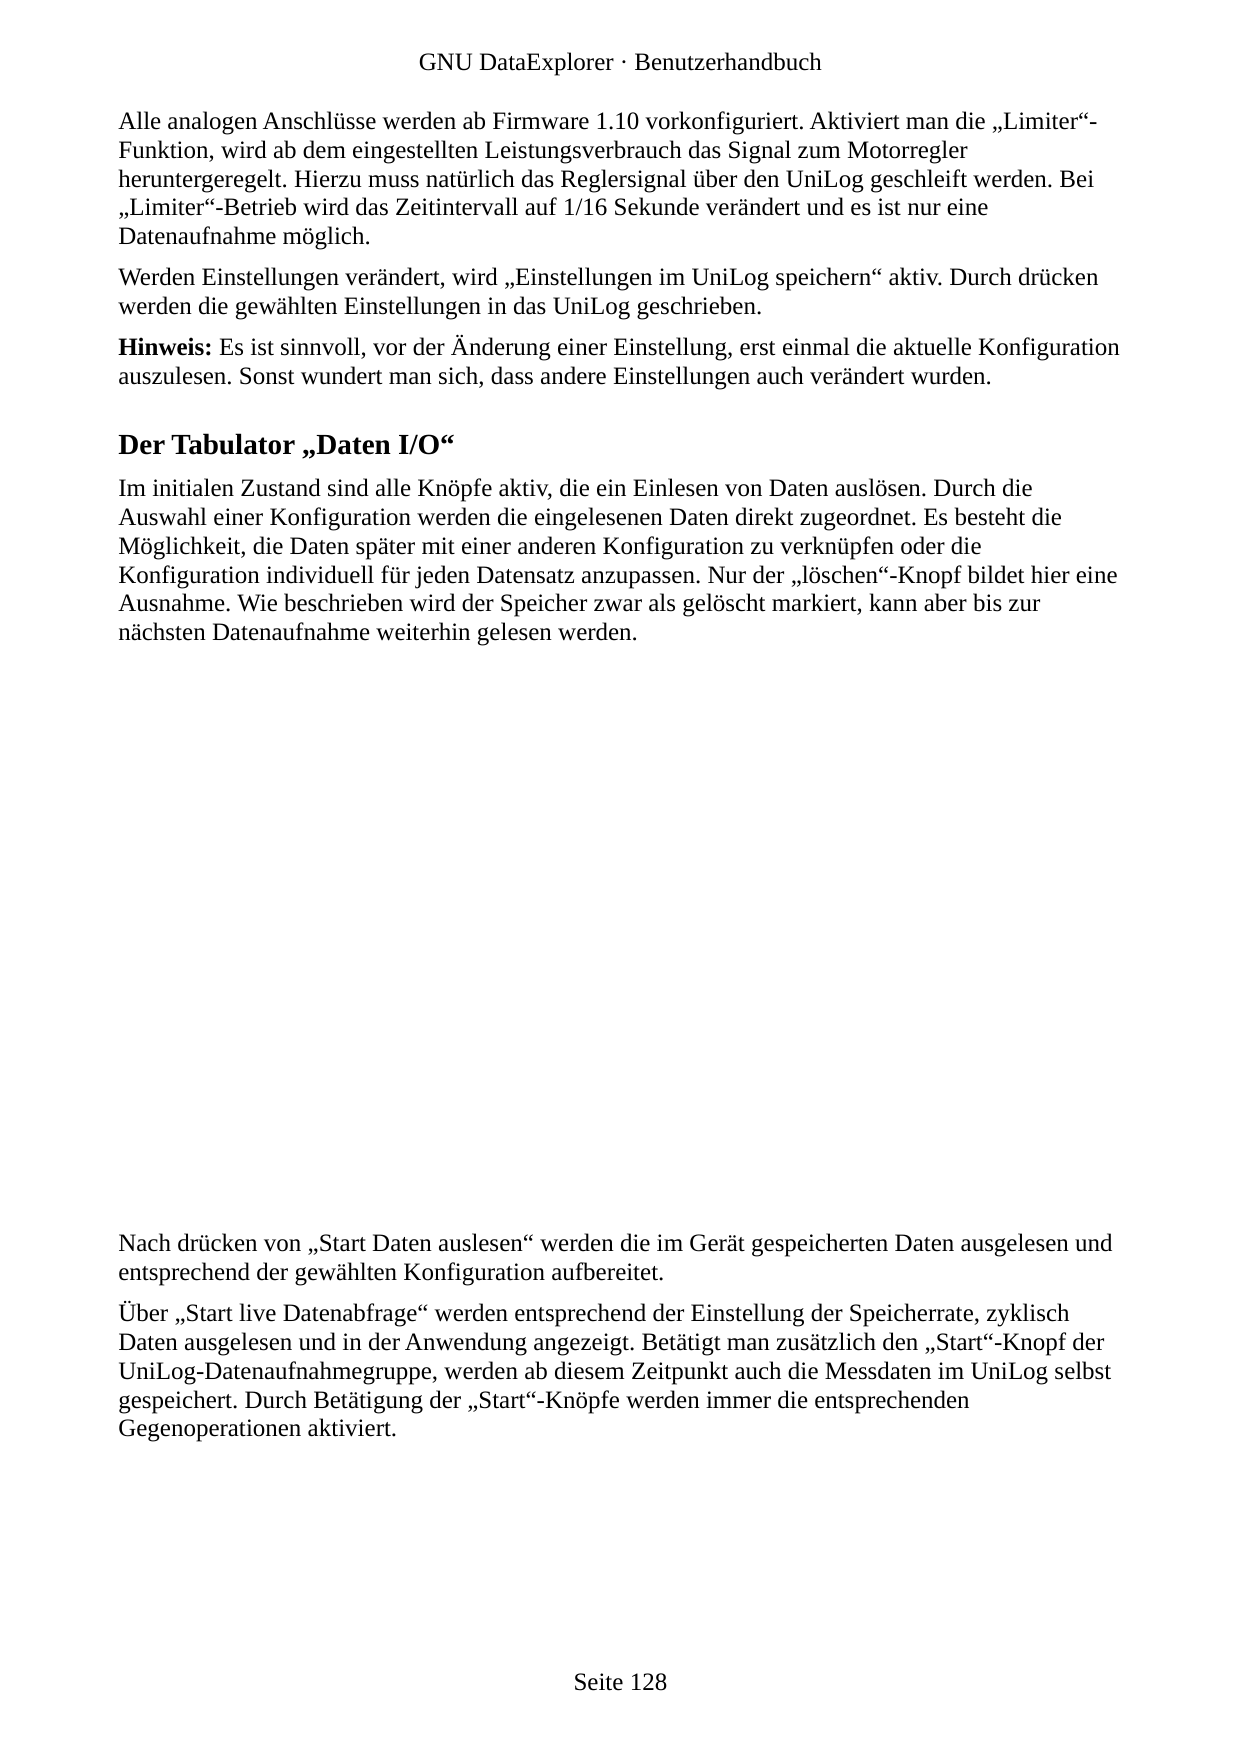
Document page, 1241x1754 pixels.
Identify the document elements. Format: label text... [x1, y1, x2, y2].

text Nach drücken von „Start Daten auslesen“ werden die im Gerät gespeicherten Daten ausgelesen und entsprechend der gewählten Konfiguration aufbereitet. [118, 1228, 1122, 1286]
text Alle analogen Anschlüsse werden ab Firmware 1.10 vorkonfiguriert. Aktiviert man die „Limiter“-Funktion, wird ab dem eingestellten Leistungsverbrauch das Signal zum Motorregler heruntergeregelt. Hierzu muss natürlich das Reglersignal über den UniLog geschleift werden. Bei „Limiter“-Betrieb wird das Zeitintervall auf 1/16 Sekunde verändert und es ist nur eine Datenaufnahme möglich. [118, 106, 1122, 250]
text Über „Start live Datenabfrage“ werden entsprechend der Einstellung der Speicherrate, zyklisch Daten ausgelesen und in der Anwendung angezeigt. Betätigt man zusätzlich den „Start“-Knopf der UniLog-Datenaufnahmegruppe, werden ab diesem Zeitpunkt auch die Messdaten im UniLog selbst gespeichert. Durch Betätigung der „Start“-Knöpfe werden immer die entsprechenden Gegenoperationen aktiviert. [118, 1298, 1122, 1442]
text Hinweis: Es ist sinnvoll, vor der Änderung einer Einstellung, erst einmal die aktuelle Konfiguration auszulesen. Sonst wundert man sich, dass andere Einstellungen auch verändert wurden. [118, 332, 1122, 390]
text Im initialen Zustand sind alle Knöpfe aktiv, die ein Einlesen von Daten auslösen. Durch die Auswahl einer Konfiguration werden die eingelesenen Daten direkt zugeordnet. Es besteht die Möglichkeit, die Daten später mit einer anderen Konfiguration zu verknüpfen oder die Konfiguration individuell für jeden Datensatz anzupassen. Nur der „löschen“-Knopf bildet hier eine Ausnahme. Wie beschrieben wird der Speicher zwar als gelöscht markiert, kann aber bis zur nächsten Datenaufnahme weiterhin gelesen werden. [118, 473, 1122, 646]
subtitle Der Tabulator „Daten I/O“ [118, 427, 1122, 461]
text Werden Einstellungen verändert, wird „Einstellungen im UniLog speichern“ aktiv. Durch drücken werden die gewählten Einstellungen in das UniLog geschrieben. [118, 262, 1122, 320]
